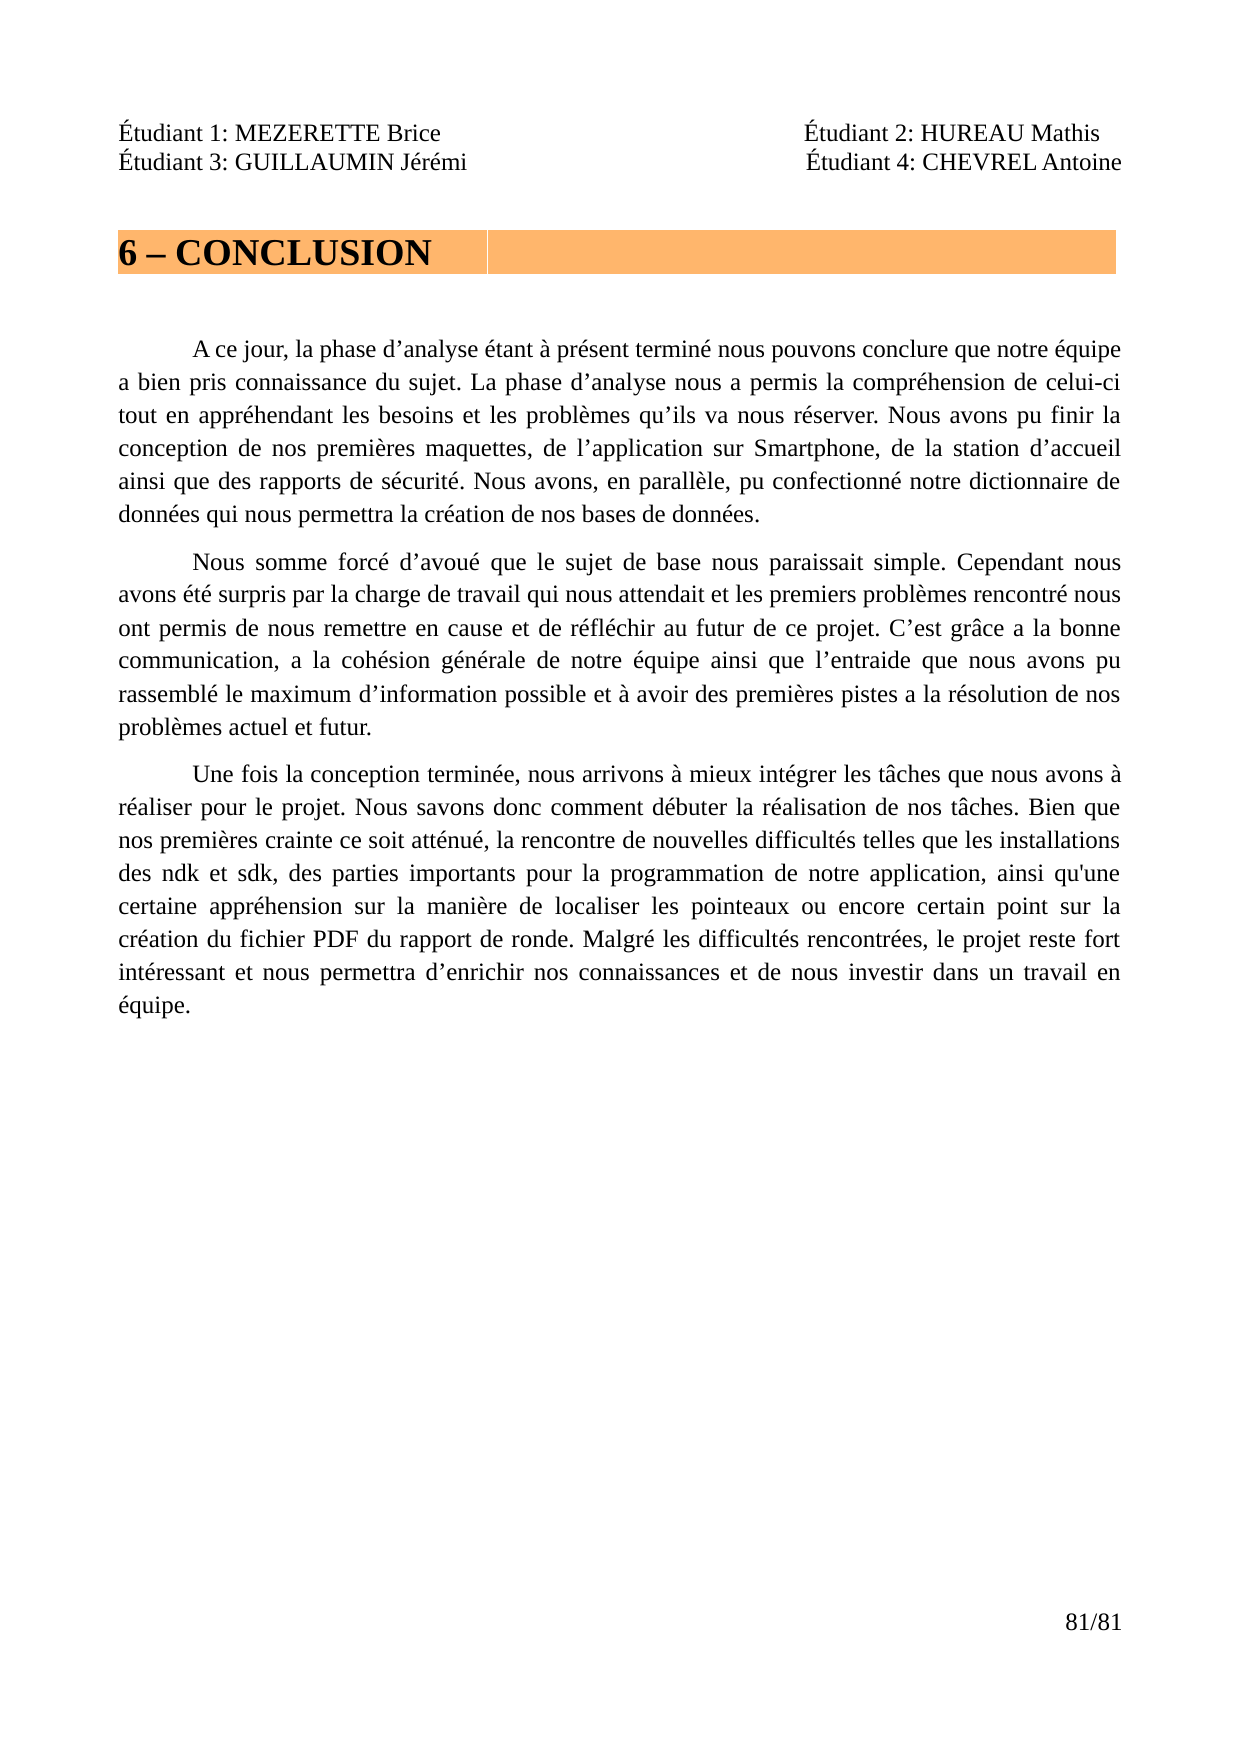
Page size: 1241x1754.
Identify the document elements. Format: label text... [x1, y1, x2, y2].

text A ce jour, la phase d’analyse étant à présent terminé nous pouvons conclure que notre équipe a bien pris connaissance du sujet. La phase d’analyse nous a permis la compréhension de celui-ci tout en appréhendant les besoins et les problèmes qu’ils va nous réserver. Nous avons pu finir la conception de nos premières maquettes, de l’application sur Smartphone, de la station d’accueil ainsi que des rapports de sécurité. Nous avons, en parallèle, pu confectionné notre dictionnaire de données qui nous permettra la création de nos bases de données. [118, 334, 1122, 528]
text Une fois la conception terminée, nous arrivons à mieux intégrer les tâches que nous avons à réaliser pour le projet. Nous savons donc comment débuter la réalisation de nos tâches. Bien que nos premières crainte ce soit atténué, la rencontre de nouvelles difficultés telles que les installations des ndk et sdk, des parties importants pour la programmation de notre application, ainsi qu'une certaine appréhension sur la manière de localiser les pointeaux ou encore certain point sur la création du fichier PDF du rapport de ronde. Malgré les difficultés rencontrées, le projet reste fort intéressant et nous permettra d’enrichir nos connaissances et de nous investir dans un travail en équipe. [118, 759, 1122, 1019]
text Nous somme forcé d’avoué que le sujet de base nous paraissait simple. Cependant nous avons été surpris par la charge de travail qui nous attendait et les premiers problèmes rencontré nous ont permis de nous remettre en cause et de réfléchir au futur de ce projet. C’est grâce a la bonne communication, a la cohésion générale de notre équipe ainsi que l’entraide que nous avons pu rassemblé le maximum d’information possible et à avoir des premières pistes a la résolution de nos problèmes actuel et futur. [118, 547, 1122, 740]
subtitle 6 – CONCLUSION [118, 230, 1122, 274]
